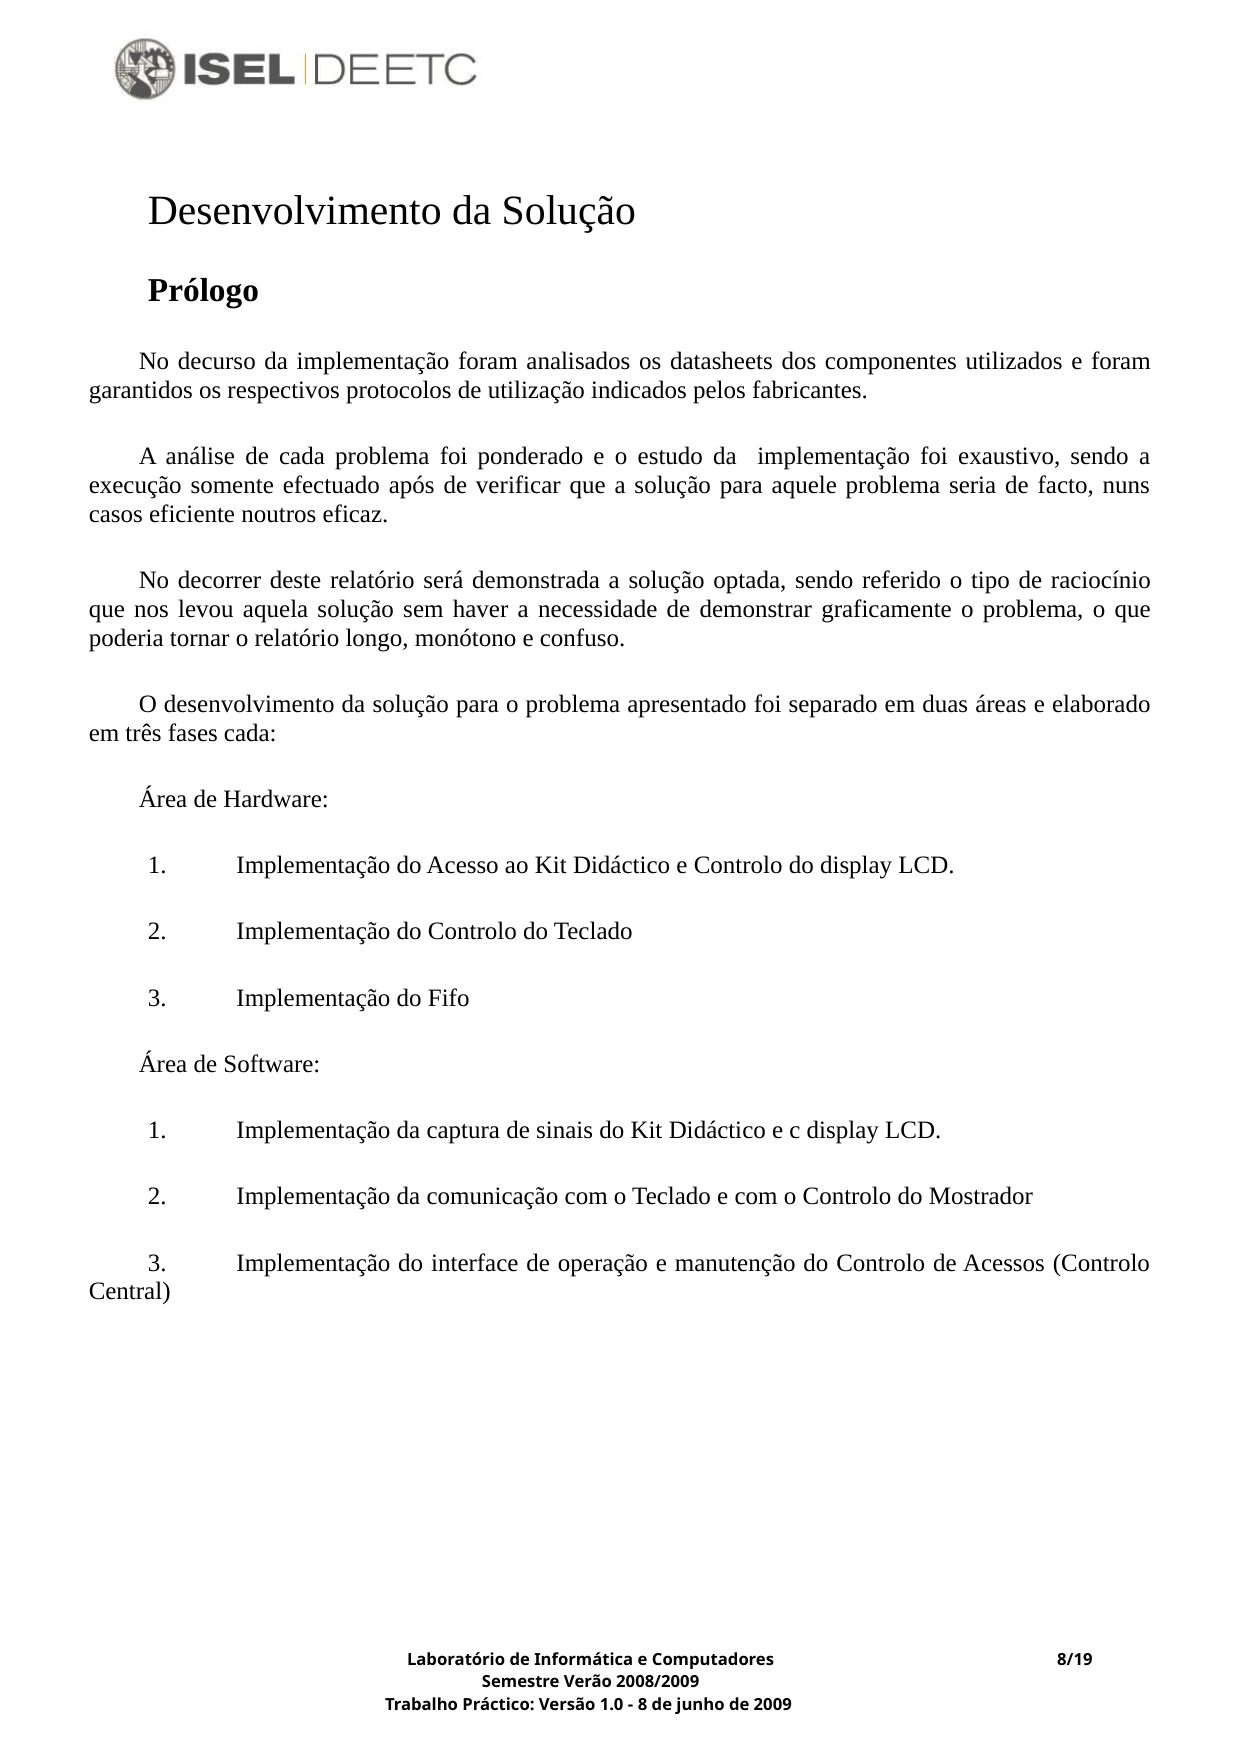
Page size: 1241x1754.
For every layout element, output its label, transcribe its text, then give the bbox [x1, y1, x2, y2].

list Implementação do Fifo [88, 983, 1152, 1011]
list Implementação do interface de operação e manutenção do Controlo de Acessos (Controlo Central) [88, 1248, 1152, 1305]
text O desenvolvimento da solução para o problema apresentado foi separado em duas áreas e elaborado em três fases cada: [88, 689, 1152, 746]
list Implementação da comunicação com o Teclado e com o Controlo do Mostrador [88, 1181, 1152, 1210]
text Área de Hardware: [88, 784, 1152, 813]
list Implementação do Controlo do Teclado [88, 916, 1152, 945]
text Área de Software: [88, 1049, 1152, 1078]
text No decurso da implementação foram analisados os datasheets dos componentes utilizados e foram garantidos os respectivos protocolos de utilização indicados pelos fabricantes. [88, 346, 1152, 404]
subtitle Desenvolvimento da Solução [88, 185, 1152, 233]
picture [105, 24, 507, 125]
text A análise de cada problema foi ponderado e o estudo da implementação foi exaustivo, sendo a execução somente efectuado após de verificar que a solução para aquele problema seria de facto, nuns casos eficiente noutros eficaz. [88, 441, 1152, 528]
list Implementação do Acesso ao Kit Didáctico e Controlo do display LCD. [88, 850, 1152, 879]
list Implementação da captura de sinais do Kit Didáctico e c display LCD. [88, 1115, 1152, 1144]
subtitle Prólogo [88, 271, 1152, 309]
text No decorrer deste relatório será demonstrada a solução optada, sendo referido o tipo de raciocínio que nos levou aquela solução sem haver a necessidade de demonstrar graficamente o problema, o que poderia tornar o relatório longo, monótono e confuso. [88, 565, 1152, 651]
